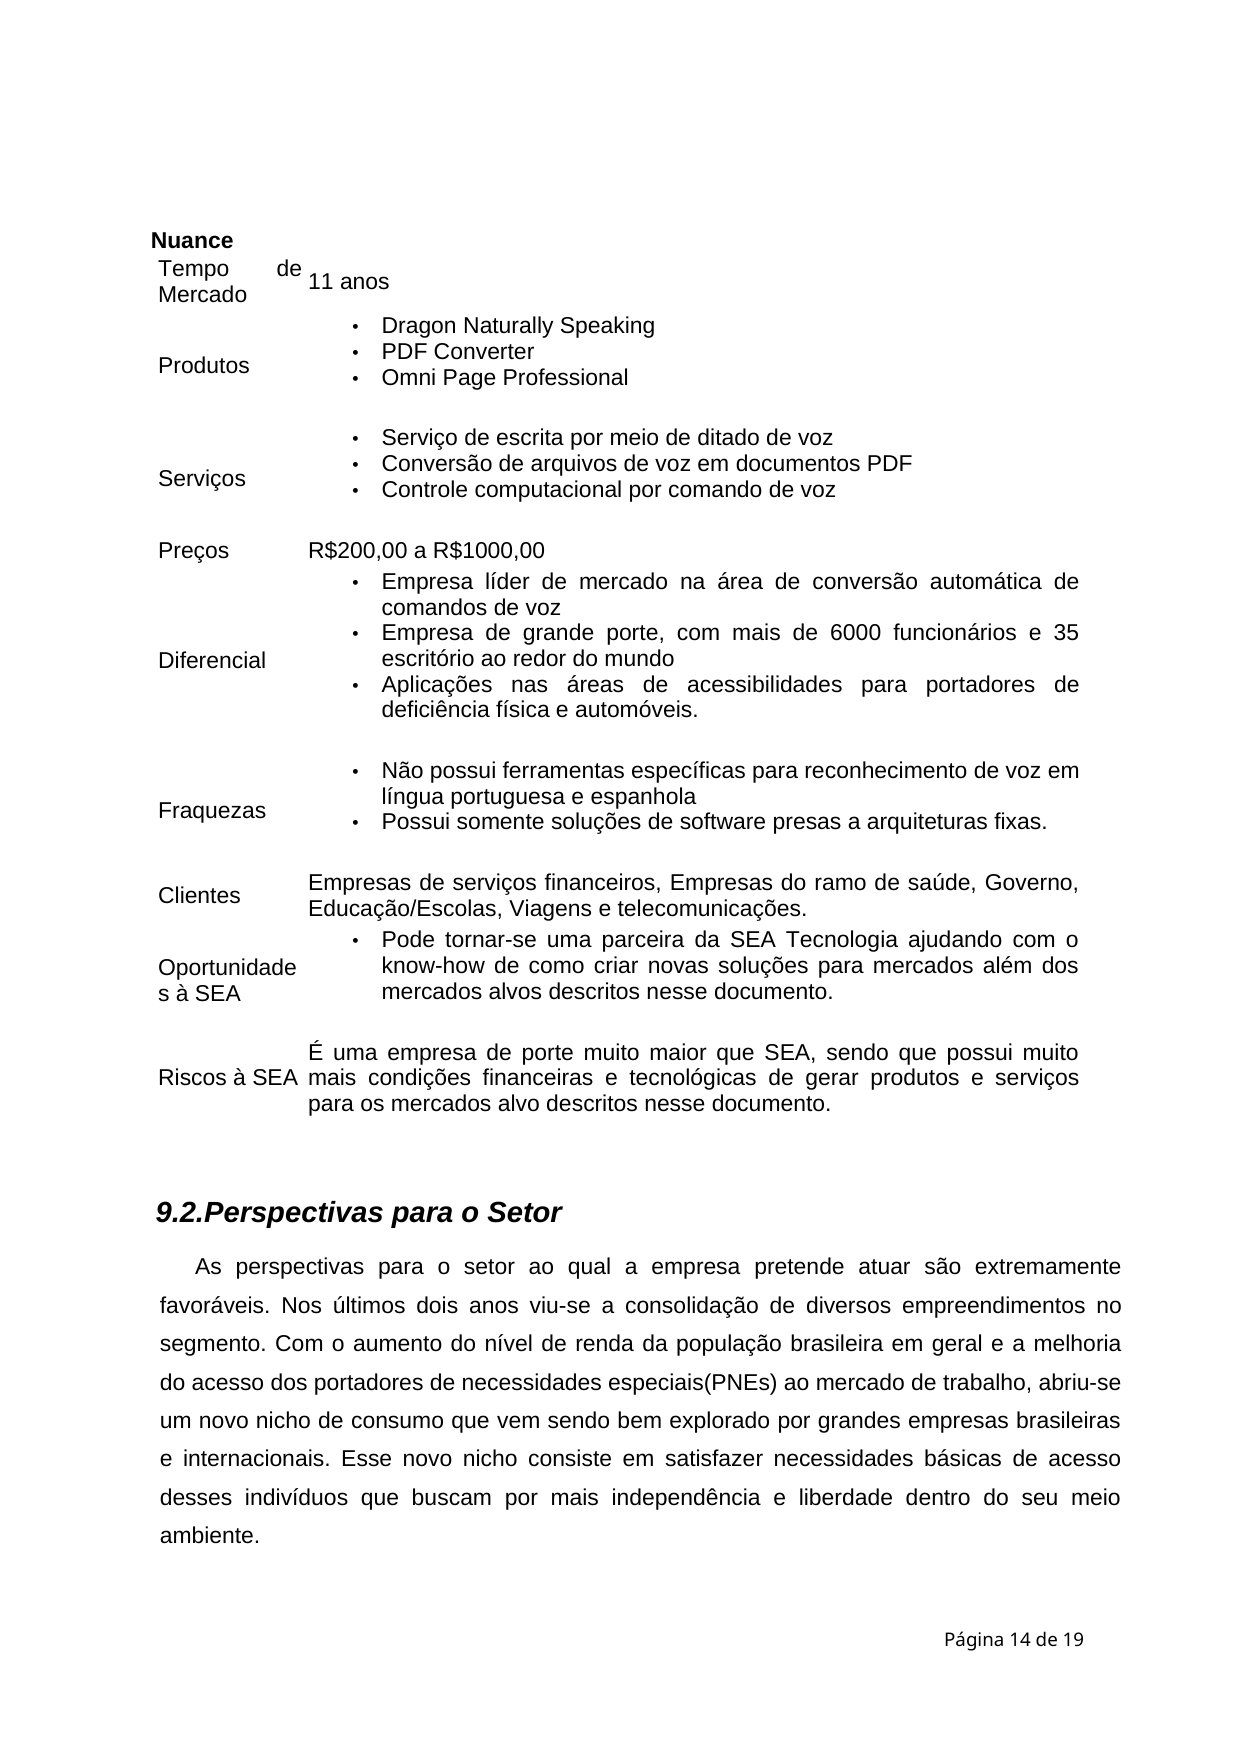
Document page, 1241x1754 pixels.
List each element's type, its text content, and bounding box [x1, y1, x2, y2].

text Nuance [118, 227, 1122, 253]
table_cell Empresas de serviços financeiros, Empresas do ramo de saúde, Governo, Educação/Escolas, Viagens e telecomunicações. [305, 867, 1082, 924]
table_cell Dragon Naturally Speaking PDF Converter Omni Page Professional [305, 310, 1082, 422]
table_header 11 anos [305, 253, 1082, 310]
subtitle Perspectivas para o Setor [155, 1196, 1122, 1229]
table_cell Serviços [155, 422, 305, 534]
table_cell Produtos [155, 310, 305, 422]
table_cell Serviço de escrita por meio de ditado de voz Conversão de arquivos de voz em documentos PDF Controle computacional por comando de voz [305, 422, 1082, 534]
table_header Tempo de Mercado [155, 253, 305, 310]
table_cell Diferencial [155, 566, 305, 755]
table_cell Não possui ferramentas específicas para reconhecimento de voz em língua portuguesa e espanhola Possui somente soluções de software presas a arquiteturas fixas. [305, 755, 1082, 867]
table_cell Fraquezas [155, 755, 305, 867]
table_cell Pode tornar-se uma parceira da SEA Tecnologia ajudando com o know-how de como criar novas soluções para mercados além dos mercados alvos descritos nesse documento. [305, 924, 1082, 1036]
table_cell Riscos à SEA [155, 1036, 305, 1119]
table_cell É uma empresa de porte muito maior que SEA, sendo que possui muito mais condições financeiras e tecnológicas de gerar produtos e serviços para os mercados alvo descritos nesse documento. [305, 1036, 1082, 1119]
table_cell Clientes [155, 867, 305, 924]
table_cell Empresa líder de mercado na área de conversão automática de comandos de voz Empresa de grande porte, com mais de 6000 funcionários e 35 escritório ao redor do mundo Aplicações nas áreas de acessibilidades para portadores de deficiência física e automóveis. [305, 566, 1082, 755]
table_cell Oportunidades à SEA [155, 924, 305, 1036]
text As perspectivas para o setor ao qual a empresa pretende atuar são extremamente favoráveis. Nos últimos dois anos viu-se a consolidação de diversos empreendimentos no segmento. Com o aumento do nível de renda da população brasileira em geral e a melhoria do acesso dos portadores de necessidades especiais(PNEs) ao mercado de trabalho, abriu-se um novo nicho de consumo que vem sendo bem explorado por grandes empresas brasileiras e internacionais. Esse novo nicho consiste em satisfazer necessidades básicas de acesso desses indivíduos que buscam por mais independência e liberdade dentro do seu meio ambiente. [159, 1254, 1122, 1549]
table_cell R$200,00 a R$1000,00 [305, 534, 1082, 566]
table_cell Preços [155, 534, 305, 566]
